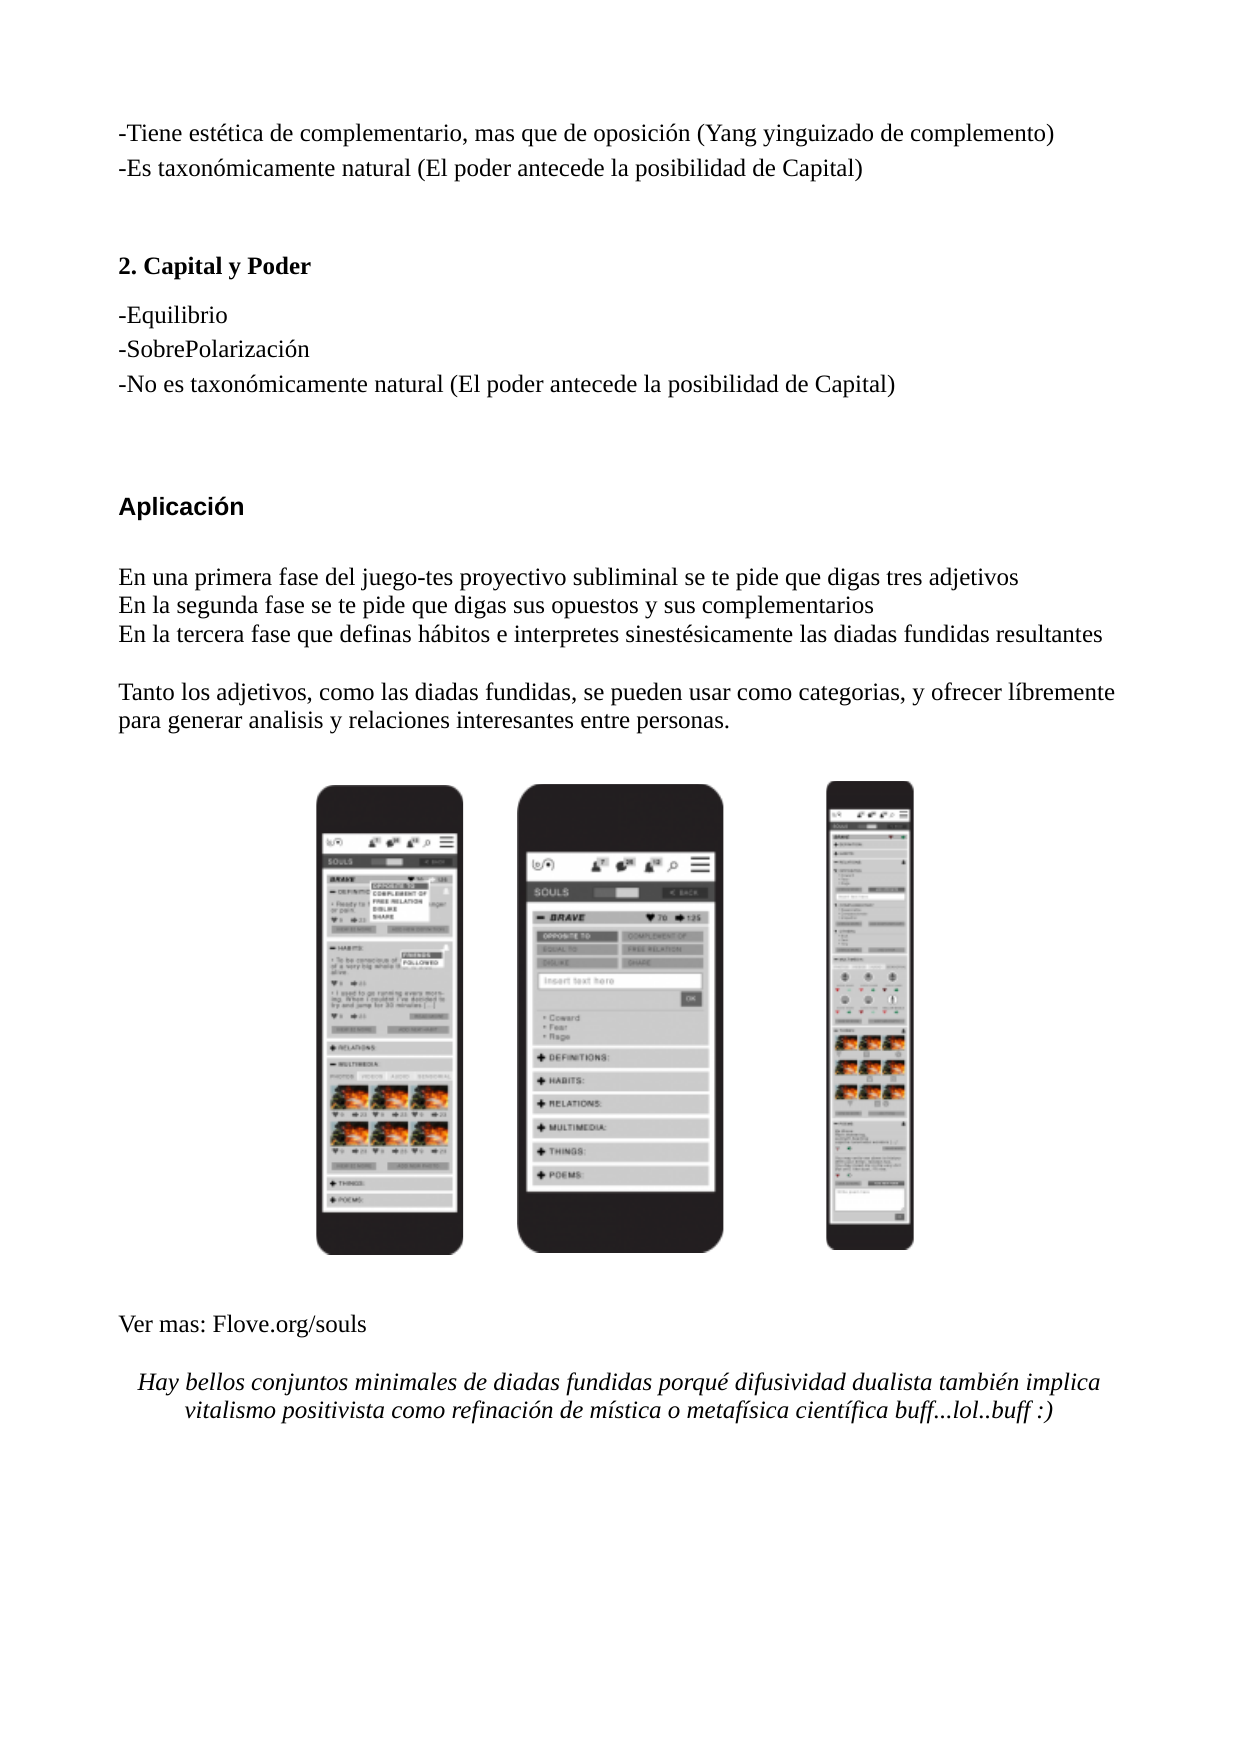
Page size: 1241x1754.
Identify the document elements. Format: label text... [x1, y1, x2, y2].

text -Equilibrio -SobrePolarización -No es taxonómicamente natural (El poder antecede la posibilidad de Capital) [118, 300, 1122, 397]
text Hay bellos conjuntos minimales de diadas fundidas porqué difusividad dualista también implica vitalismo positivista como refinación de mística o metafísica científica buff...lol..buff :) [118, 1367, 1122, 1424]
text Ver mas: Flove.org/souls [118, 1309, 1122, 1338]
subtitle Aplicación [118, 492, 1122, 521]
text -Tiene estética de complementario, mas que de oposición (Yang yinguizado de complemento) -Es taxonómicamente natural (El poder antecede la posibilidad de Capital) [118, 118, 1122, 181]
text En la segunda fase se te pide que digas sus opuestos y sus complementarios [118, 591, 1122, 619]
picture [316, 785, 464, 1255]
picture [517, 784, 724, 1253]
text 2. Capital y Poder [118, 251, 1122, 279]
text Tanto los adjetivos, como las diadas fundidas, se pueden usar como categorias, y ofrecer líbremente para generar analisis y relaciones interesantes entre personas. [118, 677, 1122, 734]
text En una primera fase del juego-tes proyectivo subliminal se te pide que digas tres adjetivos [118, 562, 1122, 591]
text En la tercera fase que definas hábitos e interpretes sinestésicamente las diadas fundidas resultantes [118, 619, 1122, 648]
picture [826, 781, 914, 1250]
